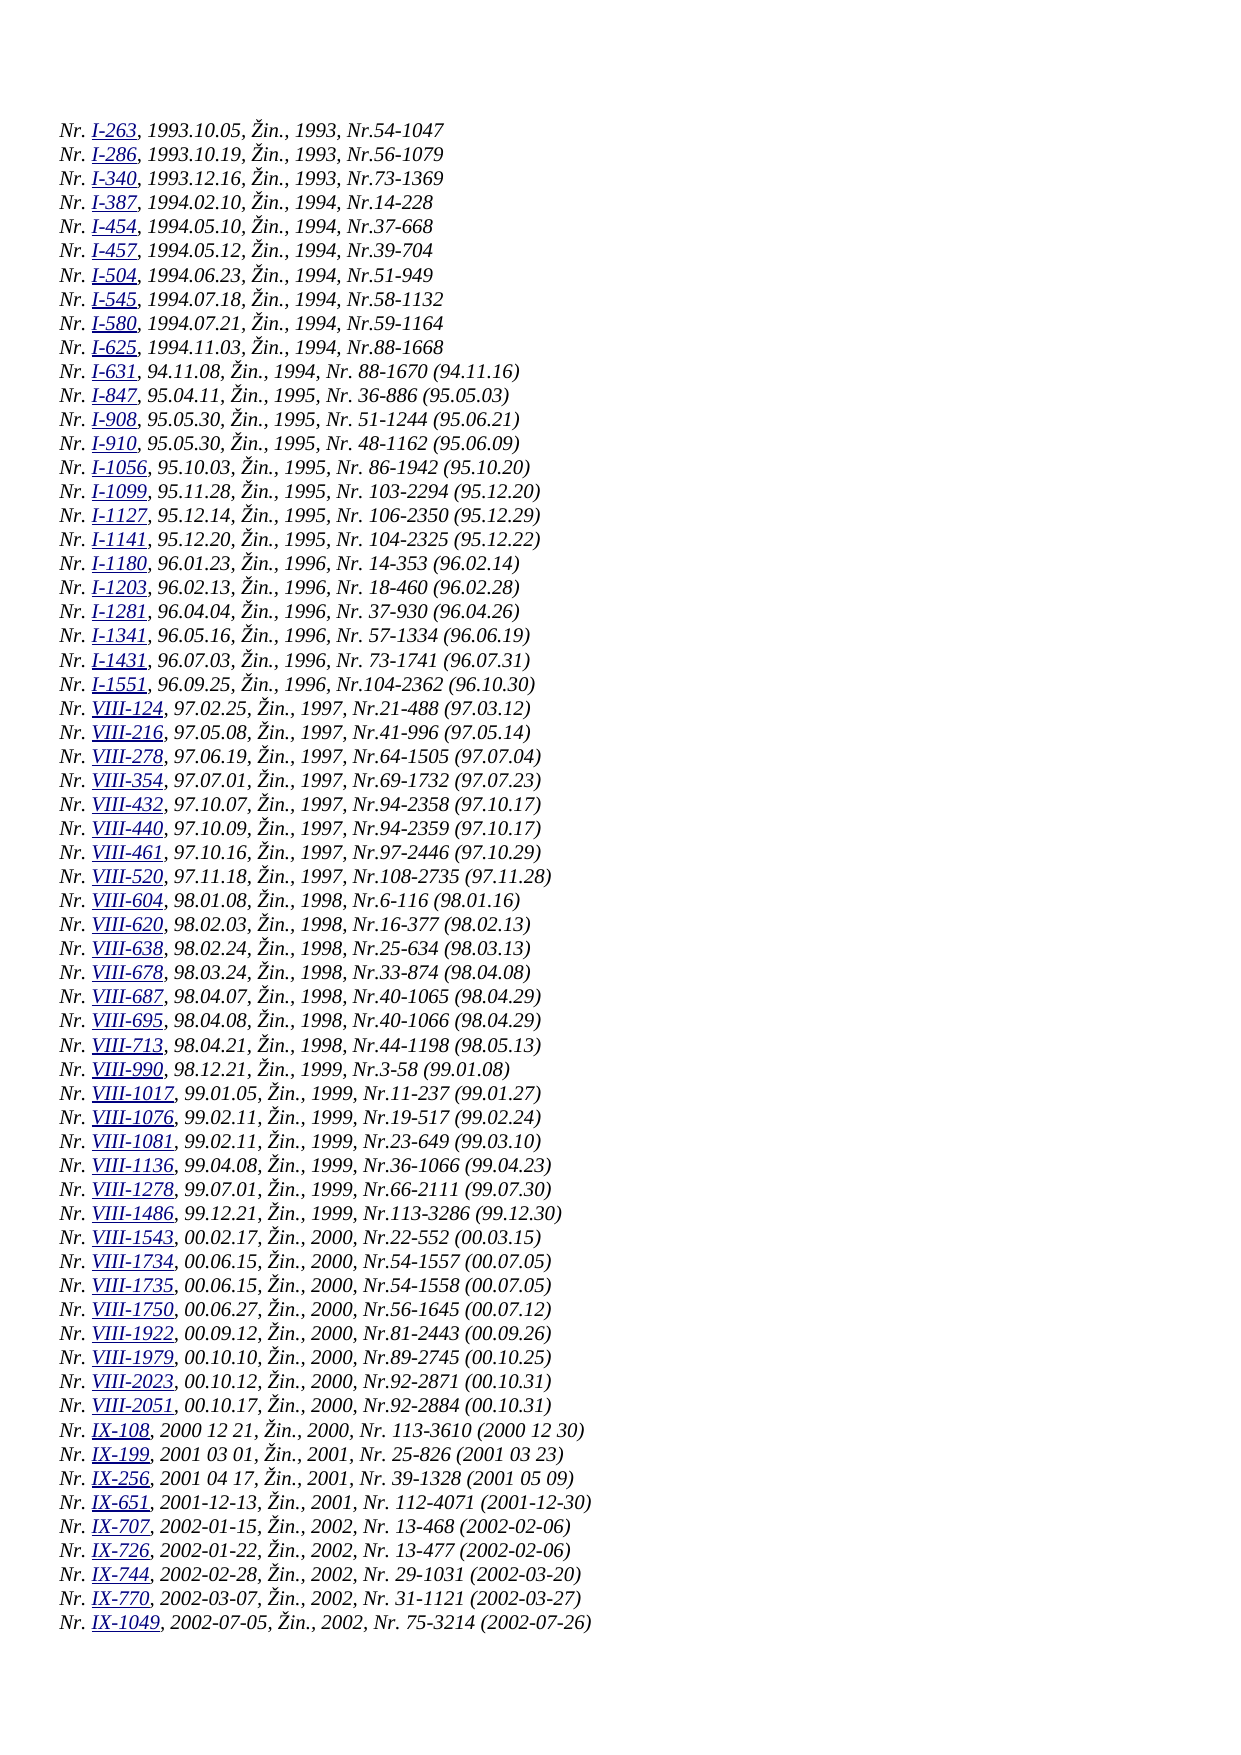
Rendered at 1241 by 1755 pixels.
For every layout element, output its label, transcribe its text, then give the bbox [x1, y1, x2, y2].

text Nr. VIII-1486, 99.12.21, Žin., 1999, Nr.113-3286 (99.12.30) [59, 1201, 1122, 1225]
text Nr. I-1127, 95.12.14, Žin., 1995, Nr. 106-2350 (95.12.29) [59, 503, 1122, 527]
text Nr. VIII-604, 98.01.08, Žin., 1998, Nr.6-116 (98.01.16) [59, 888, 1122, 912]
text Nr. VIII-1081, 99.02.11, Žin., 1999, Nr.23-649 (99.03.10) [59, 1129, 1122, 1153]
text Nr. VIII-1076, 99.02.11, Žin., 1999, Nr.19-517 (99.02.24) [59, 1105, 1122, 1129]
text Nr. I-545, 1994.07.18, Žin., 1994, Nr.58-1132 [59, 287, 1122, 311]
text Nr. VIII-620, 98.02.03, Žin., 1998, Nr.16-377 (98.02.13) [59, 912, 1122, 936]
text Nr. I-1431, 96.07.03, Žin., 1996, Nr. 73-1741 (96.07.31) [59, 647, 1122, 672]
text Nr. I-457, 1994.05.12, Žin., 1994, Nr.39-704 [59, 238, 1122, 262]
text Nr. I-1551, 96.09.25, Žin., 1996, Nr.104-2362 (96.10.30) [59, 672, 1122, 696]
text Nr. VIII-990, 98.12.21, Žin., 1999, Nr.3-58 (99.01.08) [59, 1057, 1122, 1081]
text Nr. VIII-713, 98.04.21, Žin., 1998, Nr.44-1198 (98.05.13) [59, 1032, 1122, 1057]
text Nr. VIII-216, 97.05.08, Žin., 1997, Nr.41-996 (97.05.14) [59, 720, 1122, 744]
text Nr. IX-726, 2002-01-22, Žin., 2002, Nr. 13-477 (2002-02-06) [59, 1538, 1122, 1562]
text Nr. I-908, 95.05.30, Žin., 1995, Nr. 51-1244 (95.06.21) [59, 407, 1122, 431]
text Nr. I-387, 1994.02.10, Žin., 1994, Nr.14-228 [59, 190, 1122, 214]
text Nr. VIII-461, 97.10.16, Žin., 1997, Nr.97-2446 (97.10.29) [59, 840, 1122, 864]
text Nr. VIII-1017, 99.01.05, Žin., 1999, Nr.11-237 (99.01.27) [59, 1081, 1122, 1105]
text Nr. I-625, 1994.11.03, Žin., 1994, Nr.88-1668 [59, 335, 1122, 359]
text Nr. VIII-1735, 00.06.15, Žin., 2000, Nr.54-1558 (00.07.05) [59, 1273, 1122, 1297]
text Nr. VIII-1750, 00.06.27, Žin., 2000, Nr.56-1645 (00.07.12) [59, 1297, 1122, 1321]
text Nr. VIII-278, 97.06.19, Žin., 1997, Nr.64-1505 (97.07.04) [59, 744, 1122, 768]
text Nr. IX-1049, 2002-07-05, Žin., 2002, Nr. 75-3214 (2002-07-26) [59, 1610, 1122, 1634]
text Nr. IX-707, 2002-01-15, Žin., 2002, Nr. 13-468 (2002-02-06) [59, 1514, 1122, 1538]
text Nr. VIII-520, 97.11.18, Žin., 1997, Nr.108-2735 (97.11.28) [59, 864, 1122, 888]
text Nr. VIII-354, 97.07.01, Žin., 1997, Nr.69-1732 (97.07.23) [59, 768, 1122, 792]
text Nr. I-631, 94.11.08, Žin., 1994, Nr. 88-1670 (94.11.16) [59, 359, 1122, 383]
text Nr. IX-108, 2000 12 21, Žin., 2000, Nr. 113-3610 (2000 12 30) [59, 1417, 1122, 1442]
text Nr. VIII-678, 98.03.24, Žin., 1998, Nr.33-874 (98.04.08) [59, 960, 1122, 984]
text Nr. I-1203, 96.02.13, Žin., 1996, Nr. 18-460 (96.02.28) [59, 575, 1122, 599]
text Nr. IX-256, 2001 04 17, Žin., 2001, Nr. 39-1328 (2001 05 09) [59, 1466, 1122, 1490]
text Nr. IX-199, 2001 03 01, Žin., 2001, Nr. 25-826 (2001 03 23) [59, 1442, 1122, 1466]
text Nr. IX-770, 2002-03-07, Žin., 2002, Nr. 31-1121 (2002-03-27) [59, 1586, 1122, 1610]
text Nr. VIII-695, 98.04.08, Žin., 1998, Nr.40-1066 (98.04.29) [59, 1008, 1122, 1032]
text Nr. I-1099, 95.11.28, Žin., 1995, Nr. 103-2294 (95.12.20) [59, 479, 1122, 503]
text Nr. VIII-1543, 00.02.17, Žin., 2000, Nr.22-552 (00.03.15) [59, 1225, 1122, 1249]
text Nr. VIII-432, 97.10.07, Žin., 1997, Nr.94-2358 (97.10.17) [59, 792, 1122, 816]
text Nr. I-1281, 96.04.04, Žin., 1996, Nr. 37-930 (96.04.26) [59, 599, 1122, 623]
text Nr. VIII-2023, 00.10.12, Žin., 2000, Nr.92-2871 (00.10.31) [59, 1369, 1122, 1393]
text Nr. I-263, 1993.10.05, Žin., 1993, Nr.54-1047 [59, 118, 1122, 142]
text Nr. VIII-1922, 00.09.12, Žin., 2000, Nr.81-2443 (00.09.26) [59, 1321, 1122, 1345]
text Nr. VIII-1979, 00.10.10, Žin., 2000, Nr.89-2745 (00.10.25) [59, 1345, 1122, 1369]
text Nr. VIII-1278, 99.07.01, Žin., 1999, Nr.66-2111 (99.07.30) [59, 1177, 1122, 1201]
text Nr. I-1141, 95.12.20, Žin., 1995, Nr. 104-2325 (95.12.22) [59, 527, 1122, 551]
text Nr. I-580, 1994.07.21, Žin., 1994, Nr.59-1164 [59, 311, 1122, 335]
text Nr. VIII-440, 97.10.09, Žin., 1997, Nr.94-2359 (97.10.17) [59, 816, 1122, 840]
text Nr. VIII-638, 98.02.24, Žin., 1998, Nr.25-634 (98.03.13) [59, 936, 1122, 960]
text Nr. VIII-1734, 00.06.15, Žin., 2000, Nr.54-1557 (00.07.05) [59, 1249, 1122, 1273]
text Nr. VIII-1136, 99.04.08, Žin., 1999, Nr.36-1066 (99.04.23) [59, 1153, 1122, 1177]
text Nr. VIII-124, 97.02.25, Žin., 1997, Nr.21-488 (97.03.12) [59, 696, 1122, 720]
text Nr. I-910, 95.05.30, Žin., 1995, Nr. 48-1162 (95.06.09) [59, 431, 1122, 455]
text Nr. I-1056, 95.10.03, Žin., 1995, Nr. 86-1942 (95.10.20) [59, 455, 1122, 479]
text Nr. IX-744, 2002-02-28, Žin., 2002, Nr. 29-1031 (2002-03-20) [59, 1562, 1122, 1586]
text Nr. I-504, 1994.06.23, Žin., 1994, Nr.51-949 [59, 262, 1122, 287]
text Nr. I-1180, 96.01.23, Žin., 1996, Nr. 14-353 (96.02.14) [59, 551, 1122, 575]
text Nr. VIII-687, 98.04.07, Žin., 1998, Nr.40-1065 (98.04.29) [59, 984, 1122, 1008]
text Nr. I-1341, 96.05.16, Žin., 1996, Nr. 57-1334 (96.06.19) [59, 623, 1122, 647]
text Nr. VIII-2051, 00.10.17, Žin., 2000, Nr.92-2884 (00.10.31) [59, 1393, 1122, 1417]
text Nr. I-286, 1993.10.19, Žin., 1993, Nr.56-1079 [59, 142, 1122, 166]
text Nr. I-454, 1994.05.10, Žin., 1994, Nr.37-668 [59, 214, 1122, 238]
text Nr. IX-651, 2001-12-13, Žin., 2001, Nr. 112-4071 (2001-12-30) [59, 1490, 1122, 1514]
text Nr. I-847, 95.04.11, Žin., 1995, Nr. 36-886 (95.05.03) [59, 383, 1122, 407]
text Nr. I-340, 1993.12.16, Žin., 1993, Nr.73-1369 [59, 166, 1122, 190]
